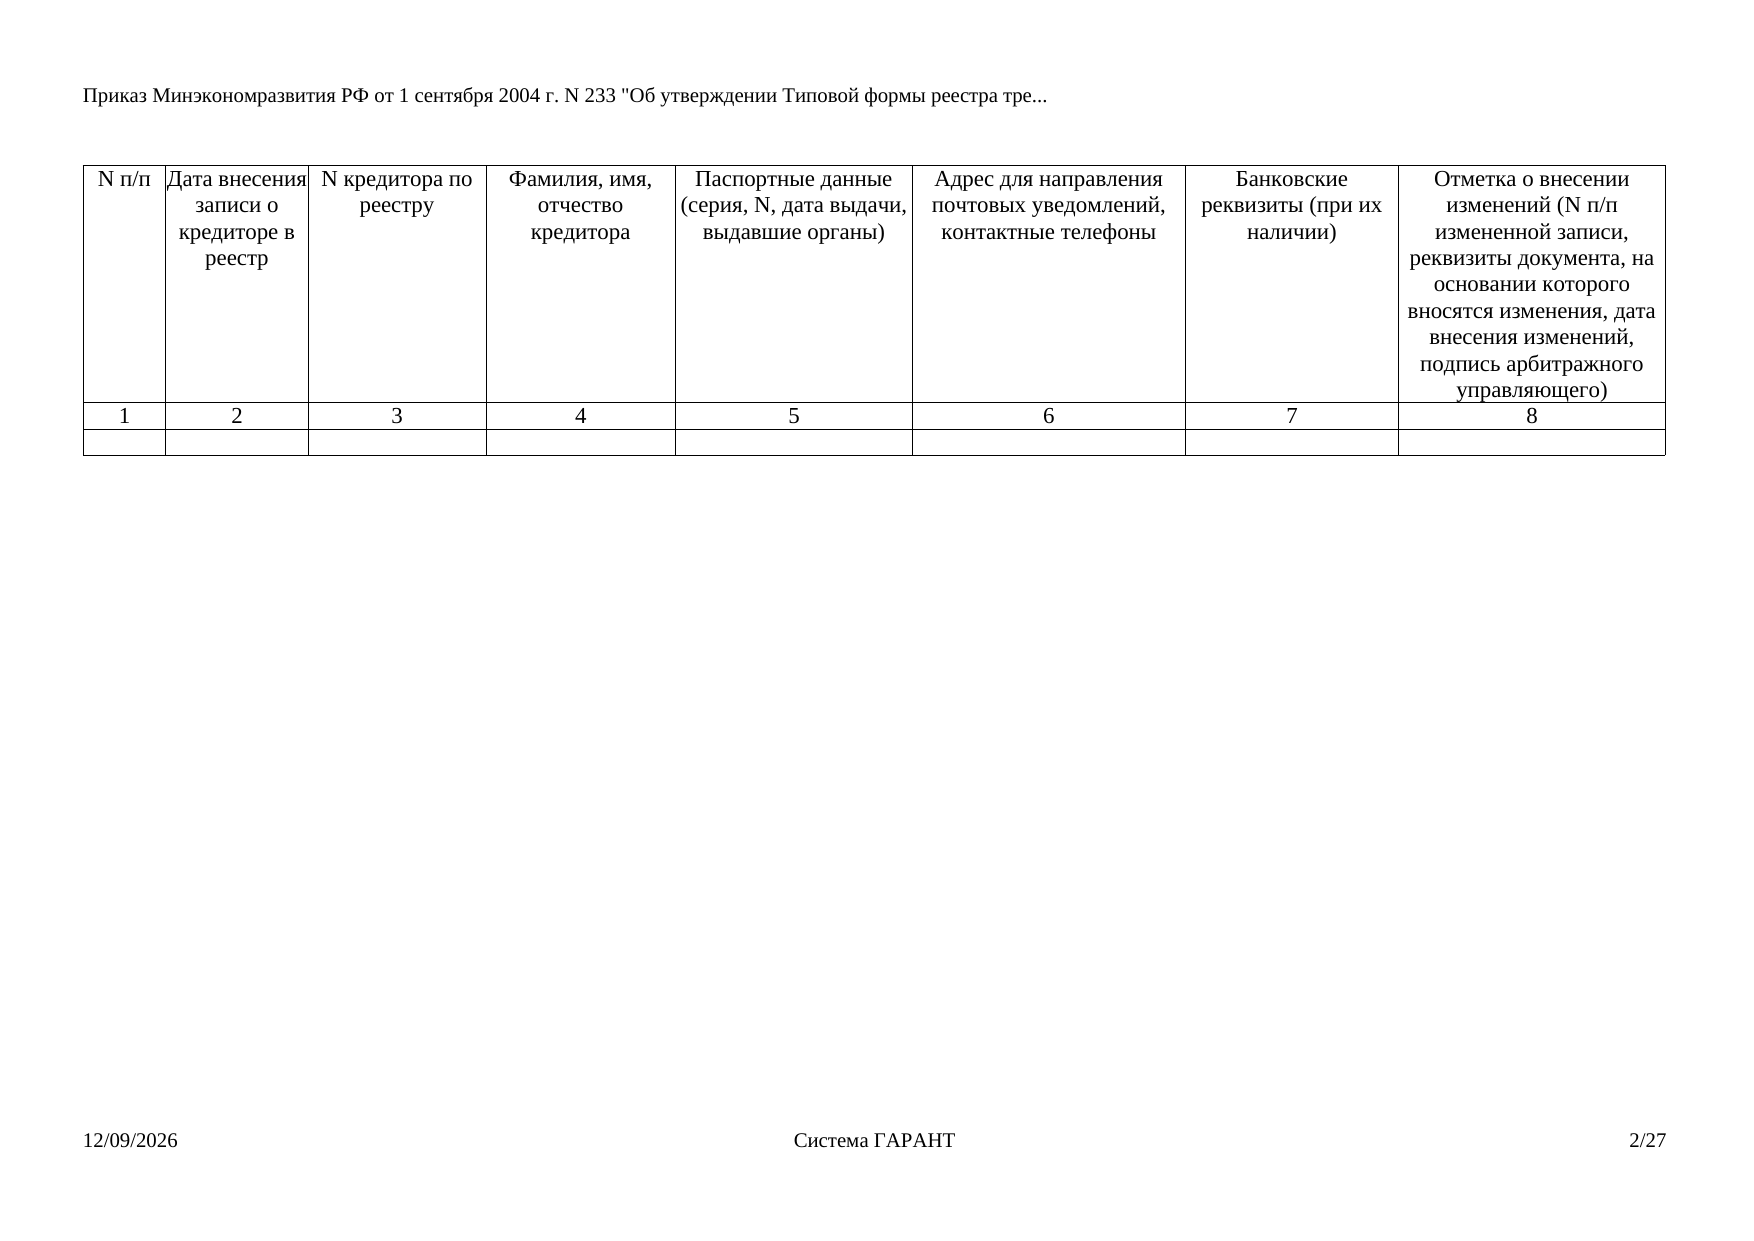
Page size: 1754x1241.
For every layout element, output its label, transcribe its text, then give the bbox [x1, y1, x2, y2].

table_header Отметка о внесении изменений (N п/п измененной записи, реквизиты документа, на основании которого вносятся изменения, дата внесения изменений, подпись арбитражного управляющего) [1399, 166, 1665, 402]
table_cell [1186, 430, 1398, 455]
table_cell 6 [913, 403, 1185, 429]
table_cell 2 [166, 403, 308, 429]
table_cell [913, 430, 1185, 455]
table_cell [487, 430, 675, 455]
table_cell [309, 430, 486, 455]
table_header Адрес для направления почтовых уведомлений, контактные телефоны [913, 166, 1185, 402]
table_header Дата внесения записи о кредиторе в реестр [166, 166, 308, 402]
table_header Фамилия, имя, отчество кредитора [487, 166, 675, 402]
table_cell 7 [1186, 403, 1398, 429]
table_cell 5 [676, 403, 912, 429]
table_header Паспортные данные (серия, N, дата выдачи, выдавшие органы) [676, 166, 912, 402]
table_cell [166, 430, 308, 455]
table_cell [676, 430, 912, 455]
table_cell 4 [487, 403, 675, 429]
table_cell 3 [309, 403, 486, 429]
table_cell 1 [84, 403, 165, 429]
table_header N кредитора по реестру [309, 166, 486, 402]
table_header Банковские реквизиты (при их наличии) [1186, 166, 1398, 402]
table_cell [84, 430, 165, 455]
table_cell 8 [1399, 403, 1665, 429]
table_header N п/п [84, 166, 165, 402]
table_cell [1399, 430, 1665, 455]
